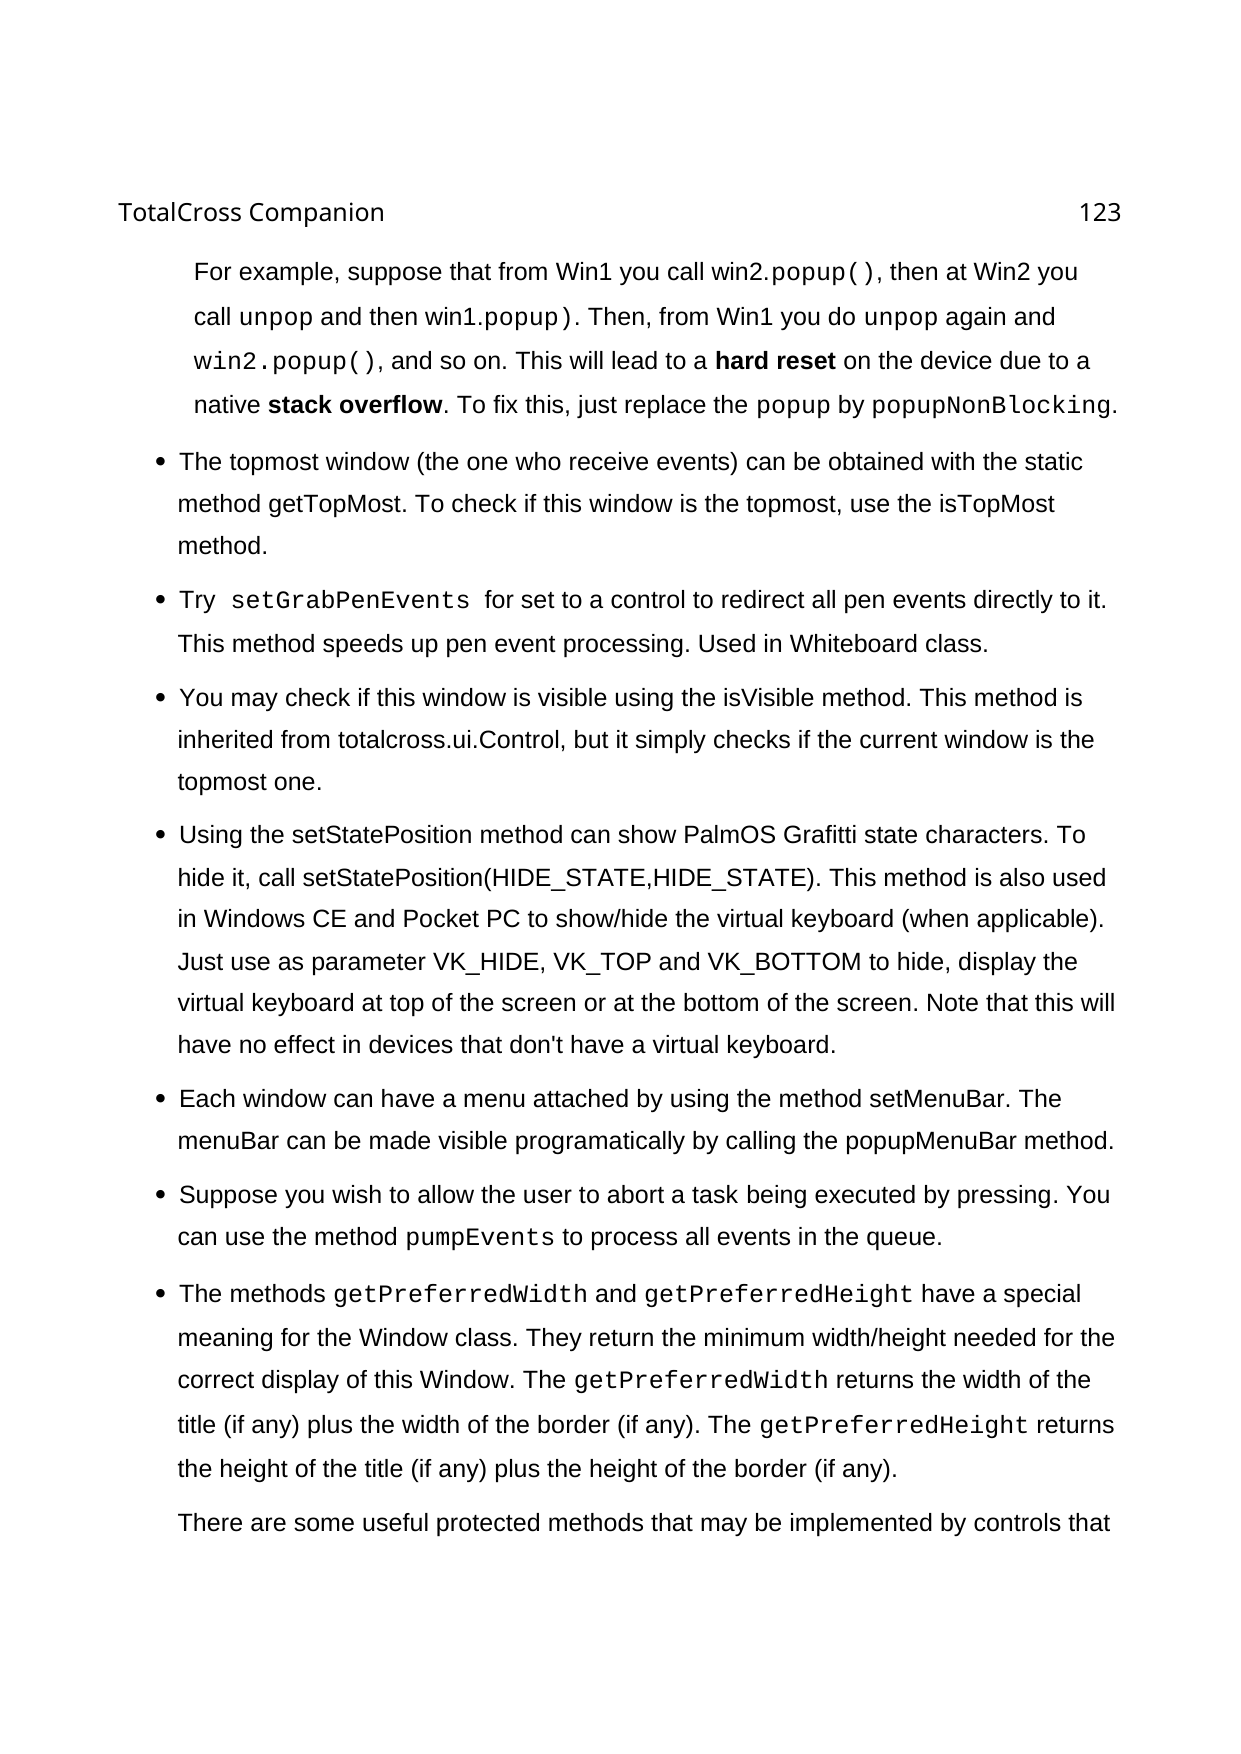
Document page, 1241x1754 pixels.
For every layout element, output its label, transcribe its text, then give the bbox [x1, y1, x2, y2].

list The methods getPreferredWidth and getPreferredHeight have a special meaning for the Window class. They return the minimum width/height needed for the correct display of this Window. The getPreferredWidth returns the width of the title (if any) plus the width of the border (if any). The getPreferredHeight returns the height of the title (if any) plus the height of the border (if any). [156, 1280, 1122, 1483]
list For example, suppose that from Win1 you call win2.popup(), then at Win2 you call unpop and then win1.popup). Then, from Win1 you do unpop again and win2.popup(), and so on. This will lead to a hard reset on the device due to a native stack overflow. To fix this, just replace the popup by popupNonBlocking. [156, 258, 1122, 421]
list Each window can have a menu attached by using the method setMenuBar. The menuBar can be made visible programatically by calling the popupMenuBar method. [156, 1085, 1122, 1155]
list Using the setStatePosition method can show PalmOS Grafitti state characters. To hide it, call setStatePosition(HIDE_STATE,HIDE_STATE). This method is also used in Windows CE and Pocket PC to show/hide the virtual keyboard (when applicable). Just use as parameter VK_HIDE, VK_TOP and VK_BOTTOM to hide, display the virtual keyboard at top of the screen or at the bottom of the screen. Note that this will have no effect in devices that don't have a virtual keyboard. [156, 821, 1122, 1059]
list You may check if this window is visible using the isVisible method. This method is inherited from totalcross.ui.Control, but it simply checks if the current window is the topmost one. [156, 684, 1122, 796]
text There are some useful protected methods that may be implemented by controls that [118, 1508, 1122, 1537]
list The topmost window (the one who receive events) can be obtained with the static method getTopMost. To check if this window is the topmost, use the isTopMost method. [156, 448, 1122, 560]
list Try setGrabPenEvents for set to a control to redirect all pen events directly to it. This method speeds up pen event processing. Used in Whiteboard class. [156, 586, 1122, 658]
list Suppose you wish to allow the user to abort a task being executed by pressing. You can use the method pumpEvents to process all events in the queue. [156, 1181, 1122, 1253]
